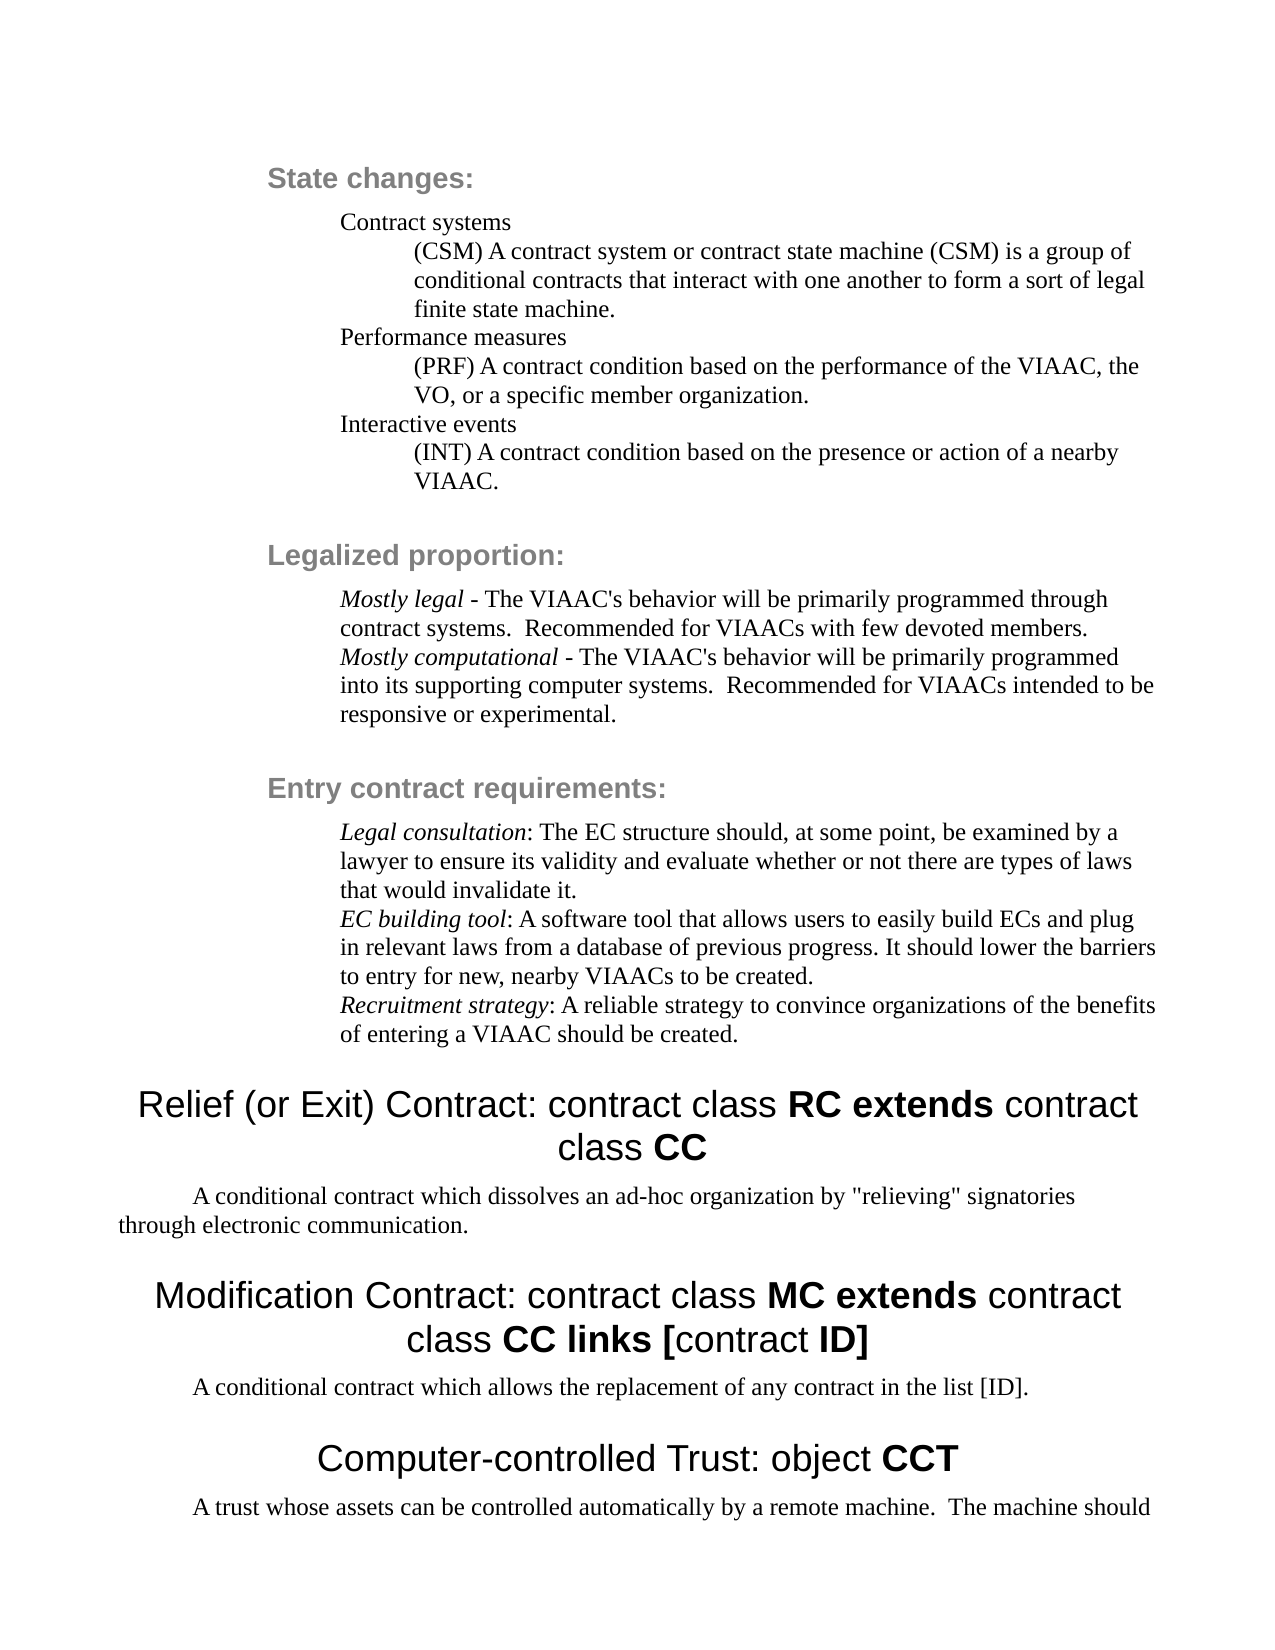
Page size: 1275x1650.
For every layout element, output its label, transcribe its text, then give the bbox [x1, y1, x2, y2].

text A trust whose assets can be controlled automatically by a remote machine. The machine should [118, 1492, 1157, 1521]
text A conditional contract which allows the replacement of any contract in the list [ID]. [118, 1372, 1157, 1401]
text A conditional contract which dissolves an ad-hoc organization by "relieving" signatories through electronic communication. [118, 1181, 1157, 1239]
text Interactive events [118, 409, 1157, 437]
text (INT) A contract condition based on the presence or action of a nearby VIAAC. [413, 437, 1157, 495]
text Mostly legal - The VIAAC's behavior will be primarily programmed through contract systems. Recommended for VIAACs with few devoted members. [340, 584, 1157, 642]
text Performance measures [118, 322, 1157, 351]
text Mostly computational - The VIAAC's behavior will be primarily programmed into its supporting computer systems. Recommended for VIAACs intended to be responsive or experimental. [340, 642, 1157, 728]
subtitle State changes: [118, 161, 1157, 195]
subtitle Legalized proportion: [118, 538, 1157, 572]
subtitle Relief (or Exit) Contract: contract class RC extends contract class CC [118, 1082, 1157, 1169]
subtitle Computer-controlled Trust: object CCT [118, 1436, 1157, 1479]
text Recruitment strategy: A reliable strategy to convince organizations of the benefits of entering a VIAAC should be created. [340, 990, 1157, 1047]
subtitle Modification Contract: contract class MC extends contract class CC links [contract ID] [118, 1274, 1157, 1360]
text Legal consultation: The EC structure should, at some point, be examined by a lawyer to ensure its validity and evaluate whether or not there are types of laws that would invalidate it. [340, 817, 1157, 904]
text Contract systems [118, 207, 1157, 236]
text EC building tool: A software tool that allows users to easily build ECs and plug in relevant laws from a database of previous progress. It should lower the barriers to entry for new, nearby VIAACs to be created. [340, 904, 1157, 990]
text (PRF) A contract condition based on the performance of the VIAAC, the VO, or a specific member organization. [413, 351, 1157, 409]
subtitle Entry contract requirements: [118, 771, 1157, 805]
text (CSM) A contract system or contract state machine (CSM) is a group of conditional contracts that interact with one another to form a sort of legal finite state machine. [413, 236, 1157, 322]
